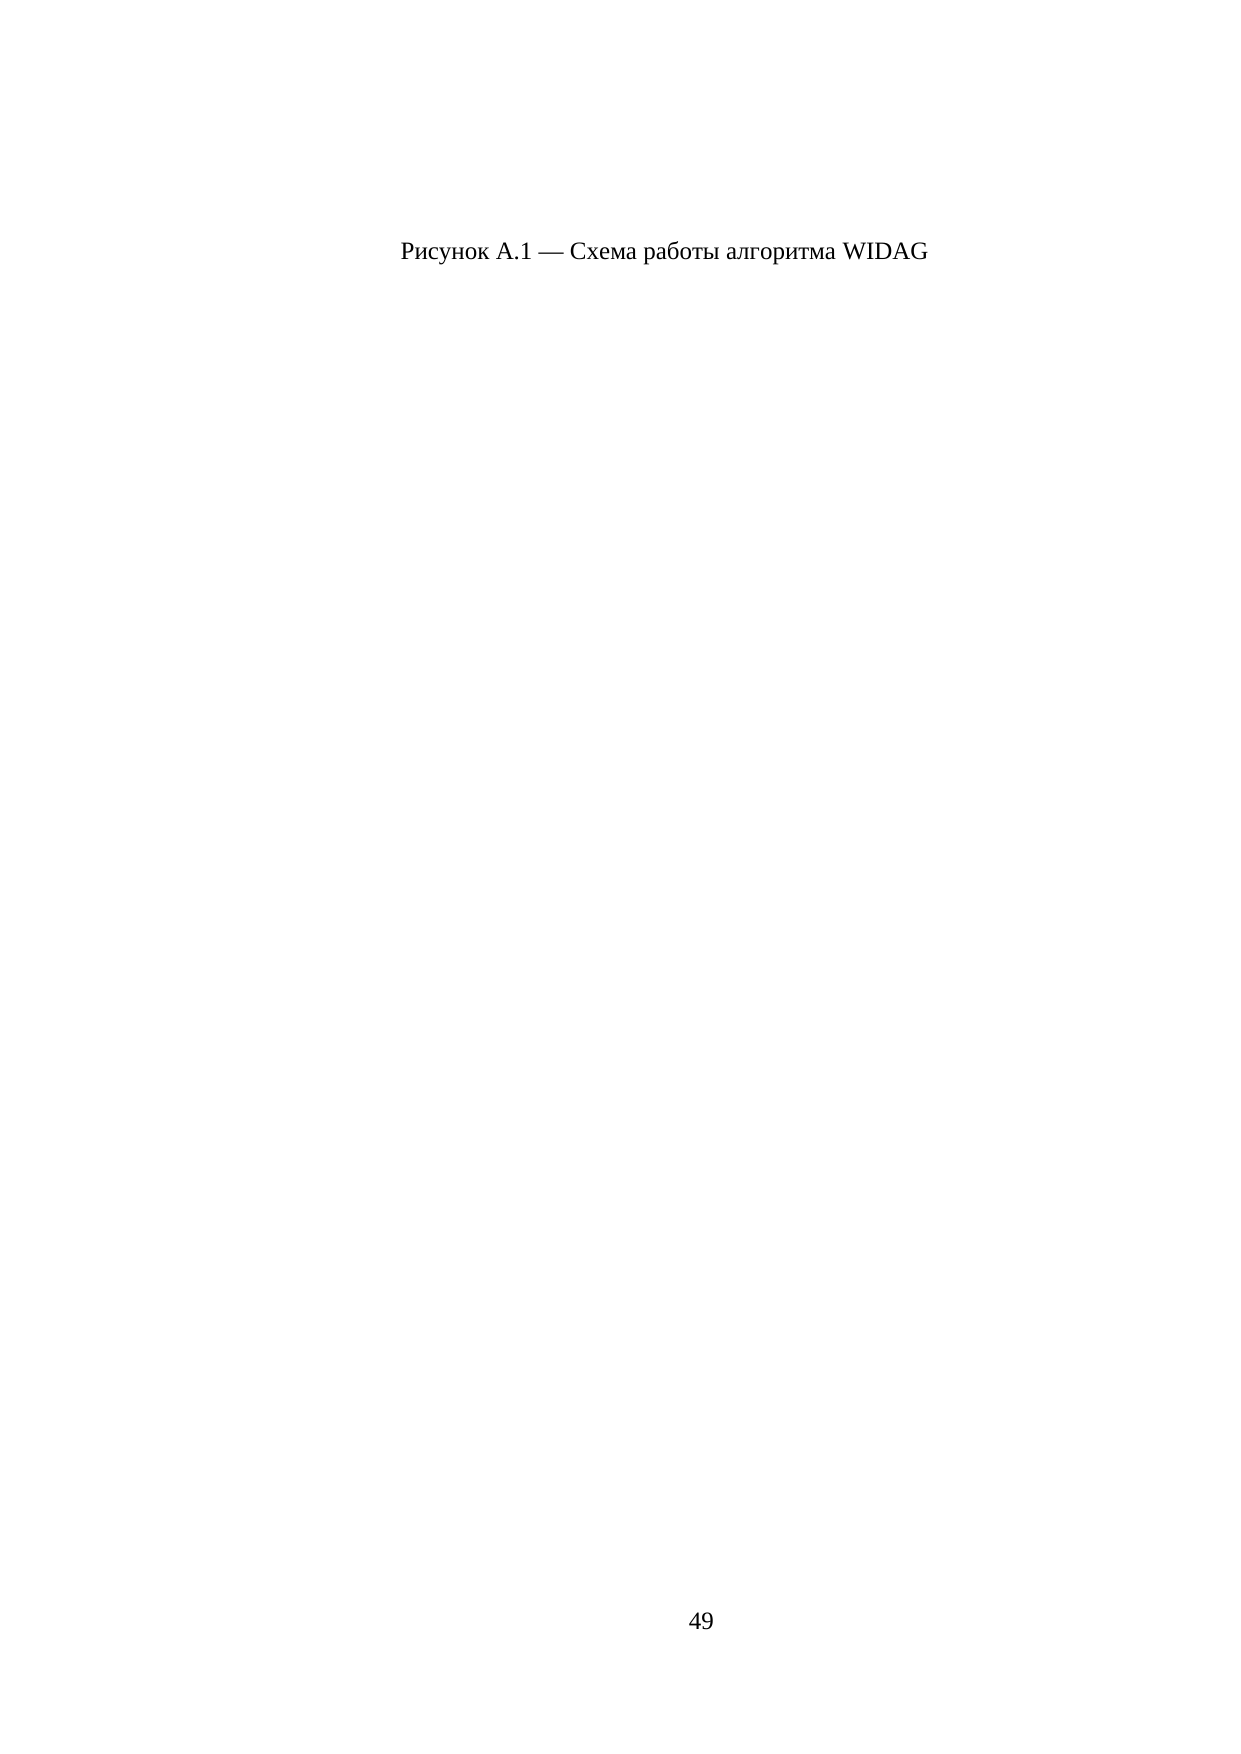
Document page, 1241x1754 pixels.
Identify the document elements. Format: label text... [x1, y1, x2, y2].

text Рисунок А.1 — Схема работы алгоритма WIDAG [177, 236, 1152, 265]
